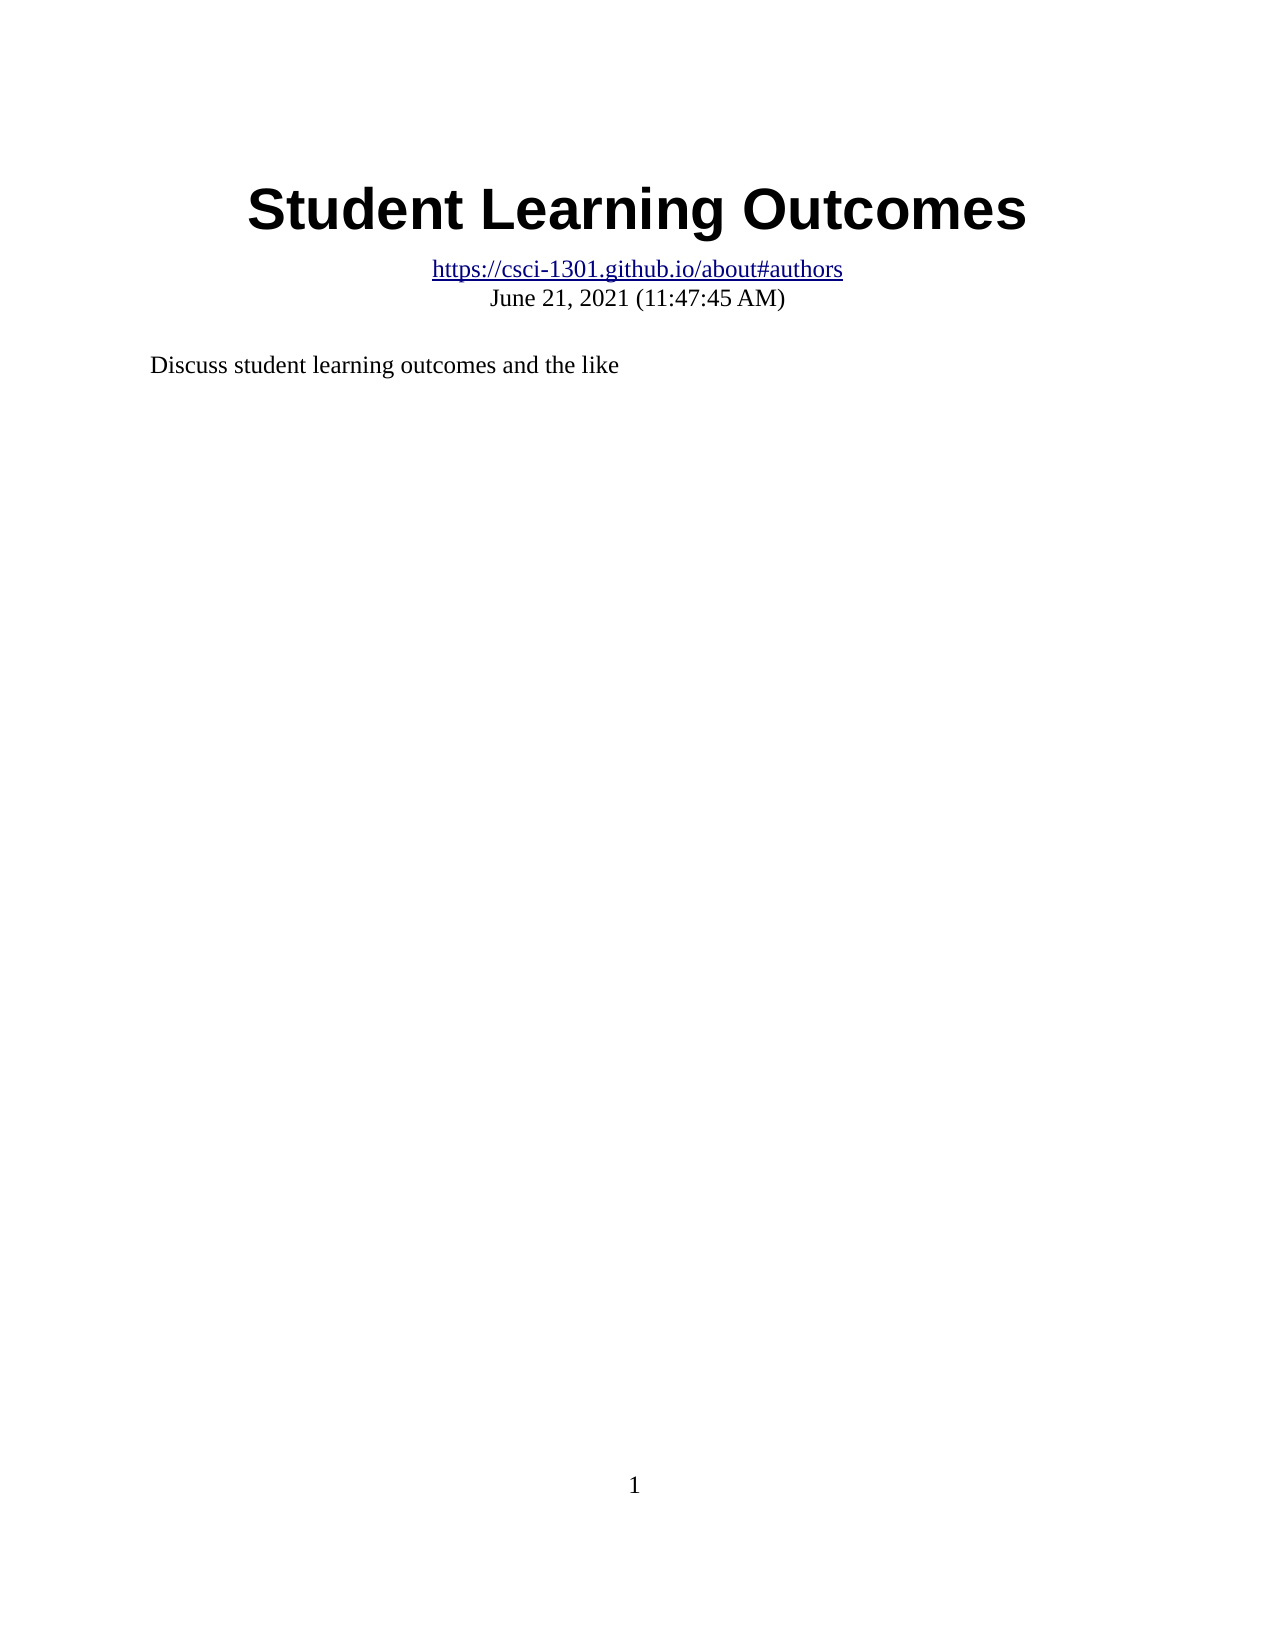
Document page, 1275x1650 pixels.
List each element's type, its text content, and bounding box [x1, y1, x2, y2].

text June 21, 2021 (11:47:45 AM) [150, 283, 1125, 312]
text https://csci-1301.github.io/about#authors [150, 254, 1125, 283]
title Student Learning Outcomes [150, 175, 1125, 242]
text Discuss student learning outcomes and the like [150, 350, 1125, 378]
